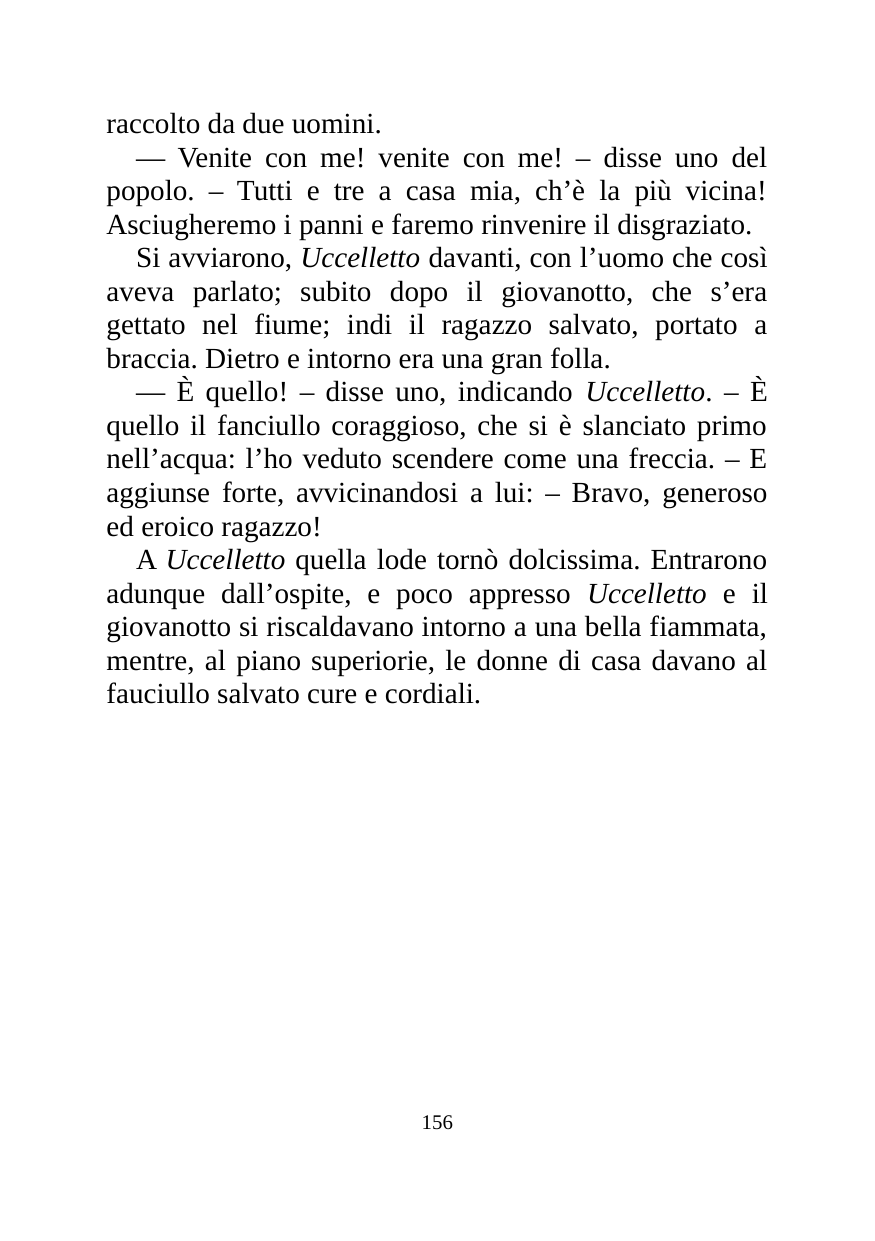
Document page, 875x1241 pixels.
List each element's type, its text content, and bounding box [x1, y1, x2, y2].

text Si avviarono, Uccelletto davanti, con l’uomo che così aveva parlato; subito dopo il giovanotto, che s’era gettato nel fiume; indi il ragazzo salvato, portato a braccia. Dietro e intorno era una gran folla. [106, 240, 768, 374]
text — Venite con me! venite con me! – disse uno del popolo. – Tutti e tre a casa mia, ch’è la più vicina! Asciugheremo i panni e faremo rinvenire il disgraziato. [106, 140, 768, 240]
text — È quello! – disse uno, indicando Uccelletto. – È quello il fanciullo coraggioso, che si è slanciato primo nell’acqua: l’ho veduto scendere come una freccia. – E aggiunse forte, avvicinandosi a lui: – Bravo, generoso ed eroico ragazzo! [106, 374, 768, 542]
text A Uccelletto quella lode tornò dolcissima. Entrarono adunque dall’ospite, e poco appresso Uccelletto e il giovanotto si riscaldavano intorno a una bella fiammata, mentre, al piano superiorie, le donne di casa davano al fauciullo salvato cure e cordiali. [106, 542, 768, 710]
text raccolto da due uomini. [106, 106, 768, 140]
